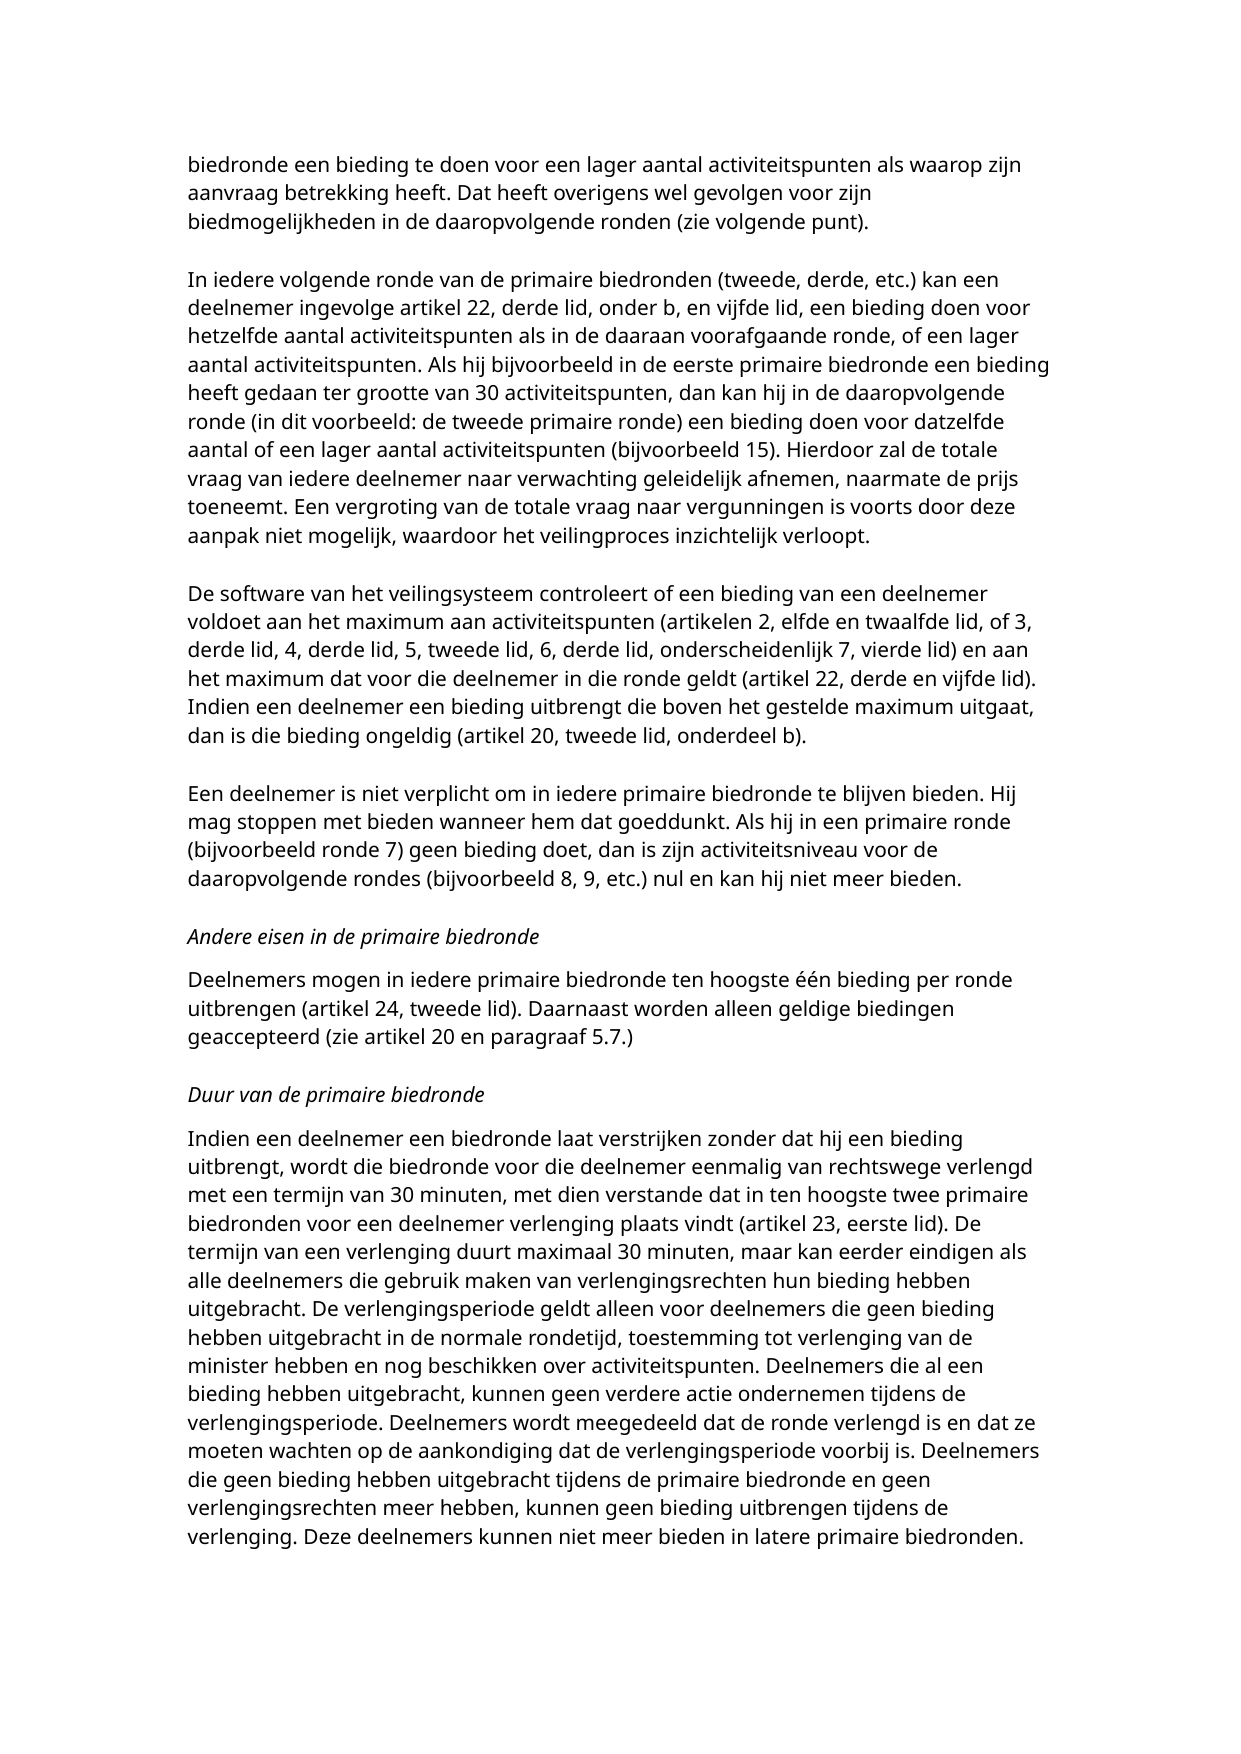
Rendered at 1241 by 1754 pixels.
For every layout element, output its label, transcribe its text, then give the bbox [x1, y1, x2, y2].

text In iedere volgende ronde van de primaire biedronden (tweede, derde, etc.) kan een deelnemer ingevolge artikel 22, derde lid, onder b, en vijfde lid, een bieding doen voor hetzelfde aantal activiteitspunten als in de daaraan voorafgaande ronde, of een lager aantal activiteitspunten. Als hij bijvoorbeeld in de eerste primaire biedronde een bieding heeft gedaan ter grootte van 30 activiteitspunten, dan kan hij in de daaropvolgende ronde (in dit voorbeeld: de tweede primaire ronde) een bieding doen voor datzelfde aantal of een lager aantal activiteitspunten (bijvoorbeeld 15). Hierdoor zal de totale vraag van iedere deelnemer naar verwachting geleidelijk afnemen, naarmate de prijs toeneemt. Een vergroting van de totale vraag naar vergunningen is voorts door deze aanpak niet mogelijk, waardoor het veilingproces inzichtelijk verloopt. [187, 265, 1053, 549]
text Indien een deelnemer een biedronde laat verstrijken zonder dat hij een bieding uitbrengt, wordt die biedronde voor die deelnemer eenmalig van rechtswege verlengd met een termijn van 30 minuten, met dien verstande dat in ten hoogste twee primaire biedronden voor een deelnemer verlenging plaats vindt (artikel 23, eerste lid). De termijn van een verlenging duurt maximaal 30 minuten, maar kan eerder eindigen als alle deelnemers die gebruik maken van verlengingsrechten hun bieding hebben uitgebracht. De verlengingsperiode geldt alleen voor deelnemers die geen bieding hebben uitgebracht in de normale rondetijd, toestemming tot verlenging van de minister hebben en nog beschikken over activiteitspunten. Deelnemers die al een bieding hebben uitgebracht, kunnen geen verdere actie ondernemen tijdens de verlengingsperiode. Deelnemers wordt meegedeeld dat de ronde verlengd is en dat ze moeten wachten op de aankondiging dat de verlengingsperiode voorbij is. Deelnemers die geen bieding hebben uitgebracht tijdens de primaire biedronde en geen verlengingsrechten meer hebben, kunnen geen bieding uitbrengen tijdens de verlenging. Deze deelnemers kunnen niet meer bieden in latere primaire biedronden. [187, 1124, 1053, 1550]
text De software van het veilingsysteem controleert of een bieding van een deelnemer voldoet aan het maximum aan activiteitspunten (artikelen 2, elfde en twaalfde lid, of 3, derde lid, 4, derde lid, 5, tweede lid, 6, derde lid, onderscheidenlijk 7, vierde lid) en aan het maximum dat voor die deelnemer in die ronde geldt (artikel 22, derde en vijfde lid). Indien een deelnemer een bieding uitbrengt die boven het gestelde maximum uitgaat, dan is die bieding ongeldig (artikel 20, tweede lid, onderdeel b). [187, 579, 1053, 749]
text Andere eisen in de primaire biedronde [187, 922, 1053, 950]
text Een deelnemer is niet verplicht om in iedere primaire biedronde te blijven bieden. Hij mag stoppen met bieden wanneer hem dat goeddunkt. Als hij in een primaire ronde (bijvoorbeeld ronde 7) geen bieding doet, dan is zijn activiteitsniveau voor de daaropvolgende rondes (bijvoorbeeld 8, 9, etc.) nul en kan hij niet meer bieden. [187, 779, 1053, 892]
text biedronde een bieding te doen voor een lager aantal activiteitspunten als waarop zijn aanvraag betrekking heeft. Dat heeft overigens wel gevolgen voor zijn biedmogelijkheden in de daaropvolgende ronden (zie volgende punt). [187, 150, 1053, 235]
text Deelnemers mogen in iedere primaire biedronde ten hoogste één bieding per ronde uitbrengen (artikel 24, tweede lid). Daarnaast worden alleen geldige biedingen geaccepteerd (zie artikel 20 en paragraaf 5.7.) [187, 965, 1053, 1051]
text Duur van de primaire biedronde [187, 1080, 1053, 1109]
